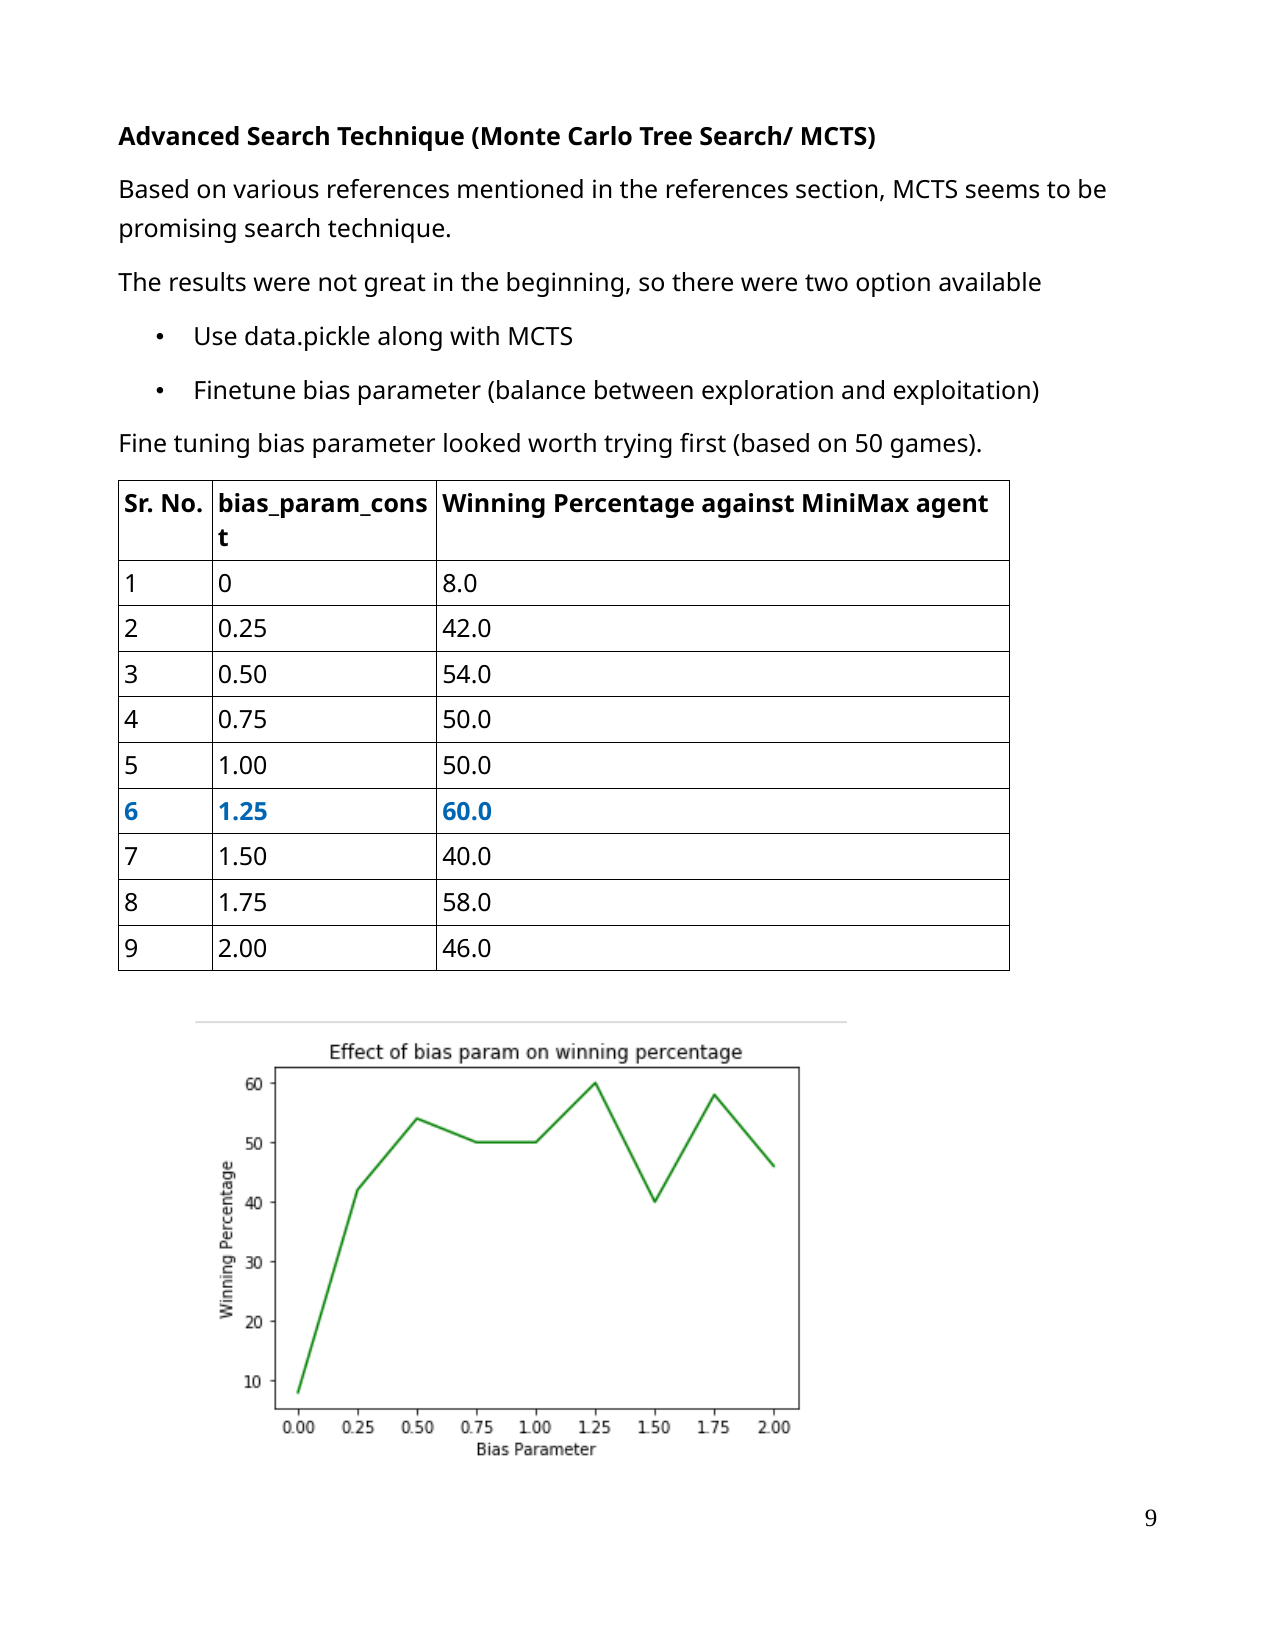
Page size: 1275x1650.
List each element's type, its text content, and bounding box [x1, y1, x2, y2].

table_cell 40.0 [437, 834, 1009, 879]
text Advanced Search Technique (Monte Carlo Tree Search/ MCTS) [118, 118, 1157, 152]
table_cell 0.25 [213, 606, 436, 651]
table_cell 1.25 [213, 789, 436, 833]
table_cell 2.00 [213, 926, 436, 970]
table_header Sr. No. [119, 481, 212, 559]
list Finetune bias parameter (balance between exploration and exploitation) [156, 372, 1157, 406]
text The results were not great in the beginning, so there were two option available [118, 265, 1157, 299]
table_cell 54.0 [437, 652, 1009, 696]
list Use data.pickle along with MCTS [156, 318, 1157, 353]
table_cell 9 [119, 926, 212, 970]
text Based on various references mentioned in the references section, MCTS seems to be promising search technique. [118, 172, 1157, 245]
table_cell 58.0 [437, 880, 1009, 924]
table_cell 4 [119, 697, 212, 742]
table_cell 0.75 [213, 697, 436, 742]
picture [195, 1021, 847, 1479]
table_cell 1.75 [213, 880, 436, 924]
table_header Winning Percentage against MiniMax agent [437, 481, 1009, 559]
table_cell 3 [119, 652, 212, 696]
table_cell 60.0 [437, 789, 1009, 833]
table_cell 0.50 [213, 652, 436, 696]
table_cell 8 [119, 880, 212, 924]
table_cell 1 [119, 561, 212, 605]
text Fine tuning bias parameter looked worth trying first (based on 50 games). [118, 426, 1157, 460]
table_header bias_param_const [213, 481, 436, 559]
table_cell 1.00 [213, 743, 436, 788]
table_cell 42.0 [437, 606, 1009, 651]
table_cell 46.0 [437, 926, 1009, 970]
table_cell 2 [119, 606, 212, 651]
table_cell 50.0 [437, 697, 1009, 742]
table_cell 8.0 [437, 561, 1009, 605]
table_cell 7 [119, 834, 212, 879]
table_cell 6 [119, 789, 212, 833]
table_cell 50.0 [437, 743, 1009, 788]
table_cell 1.50 [213, 834, 436, 879]
table_cell 0 [213, 561, 436, 605]
table_cell 5 [119, 743, 212, 788]
